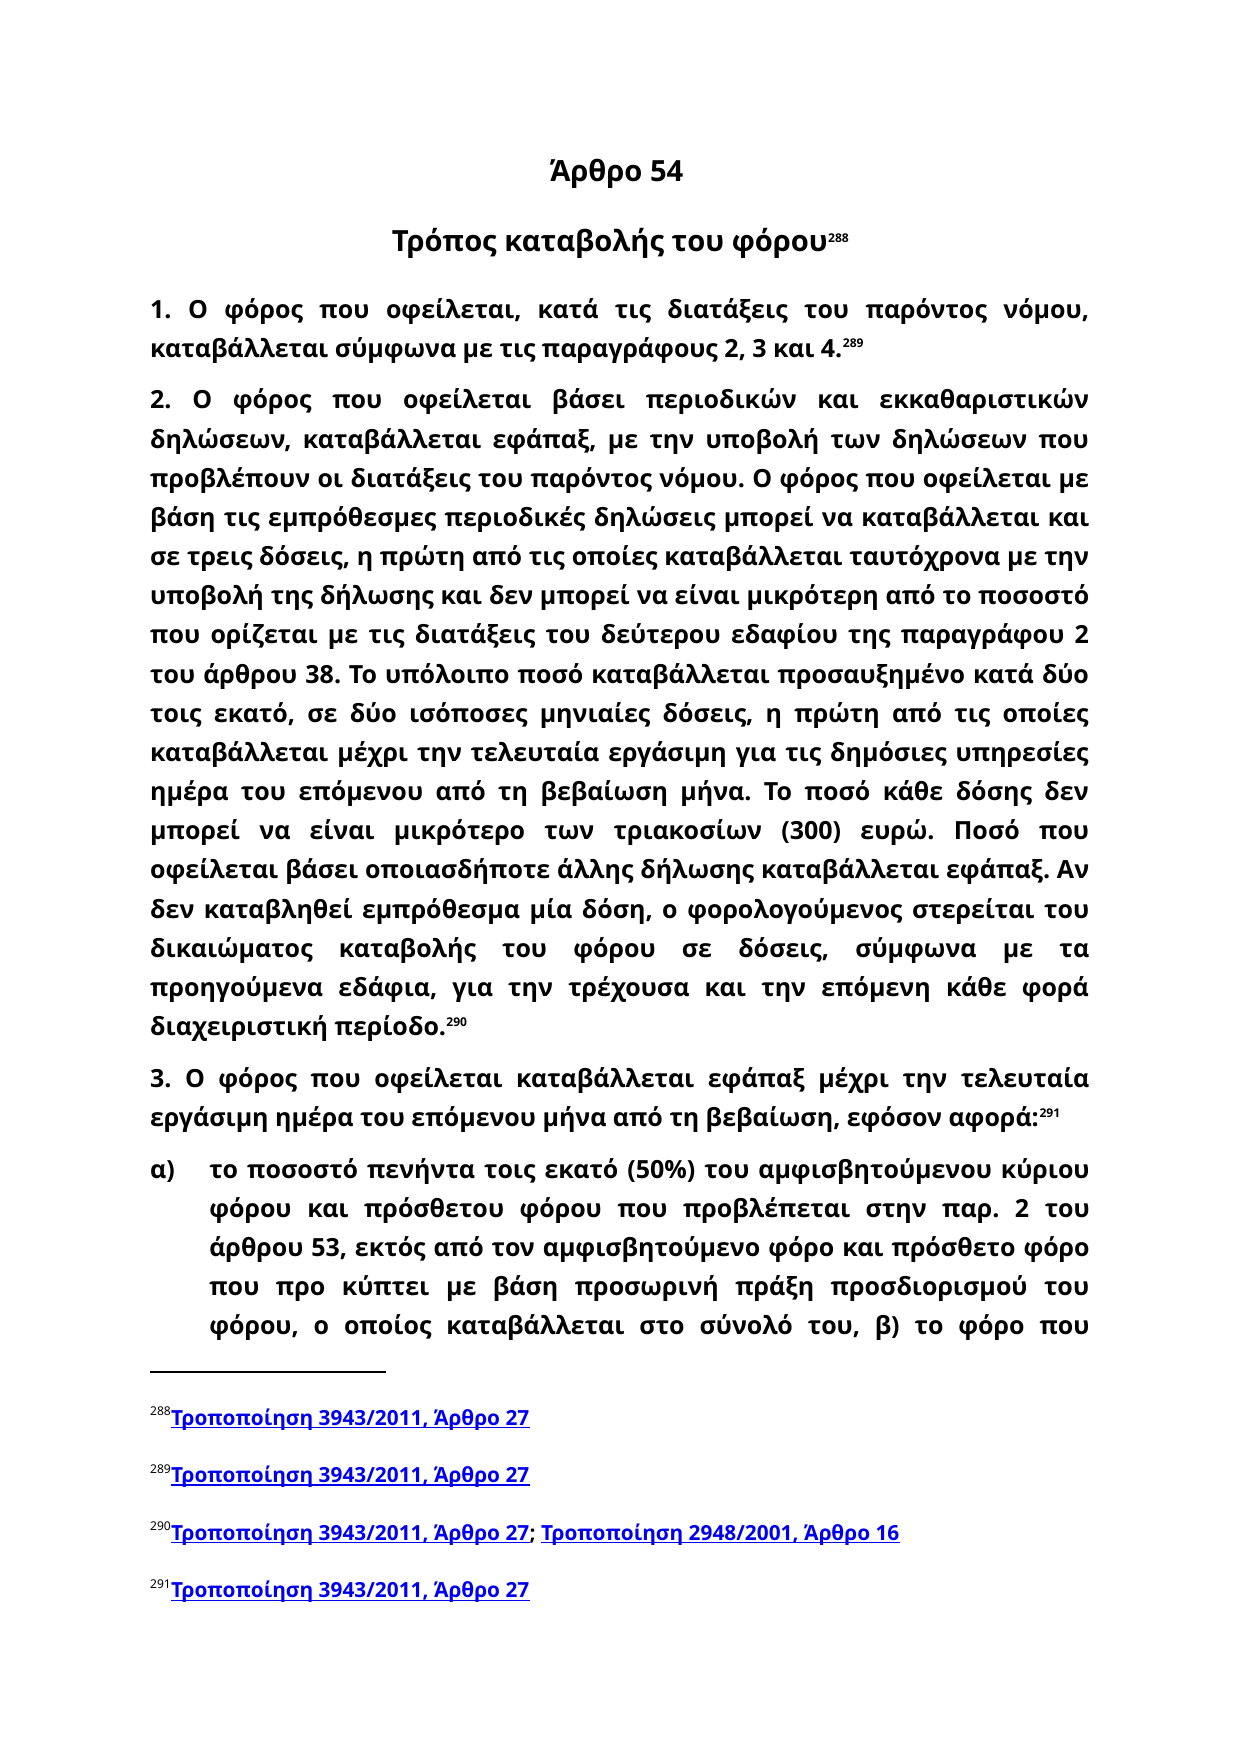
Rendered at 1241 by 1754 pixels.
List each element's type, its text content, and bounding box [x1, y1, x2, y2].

text Τροποποίηση 3943/2011, Άρθρο 27 [150, 1460, 1090, 1489]
subtitle Τρόπος καταβολής του φόρου [150, 221, 1090, 260]
text Τροποποίηση 3943/2011, Άρθρο 27 [150, 1403, 1090, 1431]
text Τροποποίηση 3943/2011, Άρθρο 27; Τροποποίηση 2948/2001, Άρθρο 16 [150, 1518, 1090, 1546]
text 2. Ο φόρος που οφείλεται βάσει περιοδικών και εκκαθαριστικών δηλώσεων, καταβάλλεται εφάπαξ, με την υποβολή των δηλώσεων που προβλέπουν οι διατάξεις του παρόντος νόμου. Ο φόρος που οφείλεται με βάση τις εμπρόθεσμες περιοδικές δηλώσεις μπορεί να καταβάλλεται και σε τρεις δόσεις, η πρώτη από τις οποίες καταβάλλεται ταυτόχρονα με την υποβολή της δήλωσης και δεν μπορεί να είναι μικρότερη από το ποσοστό που ορίζεται με τις διατάξεις του δεύτερου εδαφίου της παραγράφου 2 του άρθρου 38. Το υπόλοιπο ποσό καταβάλλεται προσαυξημένο κατά δύο τοις εκατό, σε δύο ισόποσες μηνιαίες δόσεις, η πρώτη από τις οποίες καταβάλλεται μέχρι την τελευταία εργάσιμη για τις δημόσιες υπηρεσίες ημέρα του επόμενου από τη βεβαίωση μήνα. Το ποσό κάθε δόσης δεν μπορεί να είναι μικρότερο των τριακοσίων (300) ευρώ. Ποσό που οφείλεται βάσει οποιασδήποτε άλλης δήλωσης καταβάλλεται εφάπαξ. Αν δεν καταβληθεί εμπρόθεσμα μία δόση, ο φορολογούμενος στερείται του δικαιώματος καταβολής του φόρου σε δόσεις, σύμφωνα με τα προηγούμενα εδάφια, για την τρέχουσα και την επόμενη κάθε φορά διαχειριστική περίοδο. [150, 382, 1090, 1043]
text Τροποποίηση 3943/2011, Άρθρο 27 [150, 1576, 1090, 1604]
subtitle Άρθρο 54 [150, 150, 1090, 190]
text 1. Ο φόρος που οφείλεται, κατά τις διατάξεις του παρόντος νόμου, καταβάλλεται σύμφωνα με τις παραγράφους 2, 3 και 4. [150, 291, 1090, 364]
text 3. Ο φόρος που οφείλεται καταβάλλεται εφάπαξ μέχρι την τελευταία εργάσιμη ημέρα του επόμενου μήνα από τη βεβαίωση, εφόσον αφορά: [150, 1060, 1090, 1134]
list α) το ποσοστό πενήντα τοις εκατό (50%) του αμφισβητούμενου κύριου φόρου και πρόσθετου φόρου που προβλέπεται στην παρ. 2 του άρθρου 53, εκτός από τον αμφισβητούμενο φόρο και πρόσθετο φόρο που προ κύπτει με βάση προσωρινή πράξη προσδιορισμού του φόρου, ο οποίος καταβάλλεται στο σύνολό του, β) το φόρο που [150, 1151, 1090, 1342]
